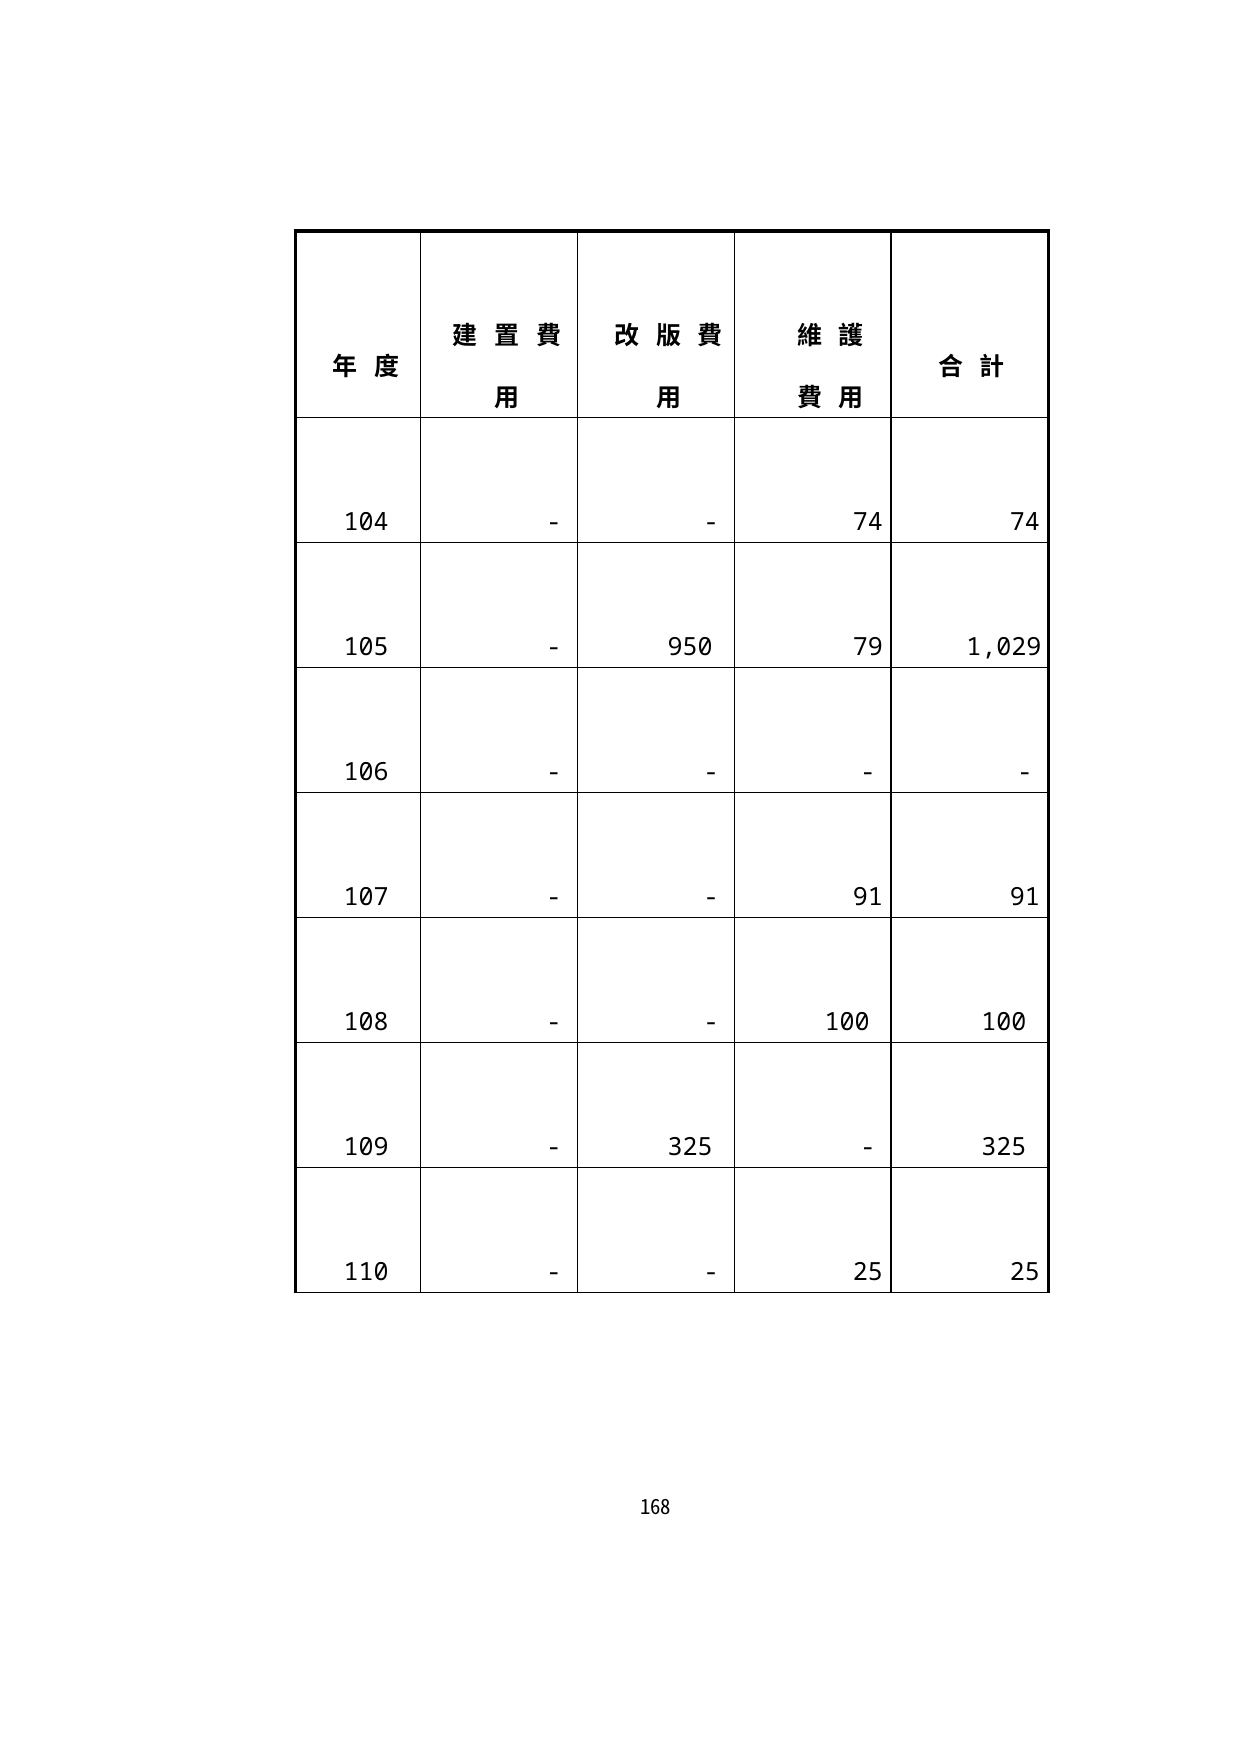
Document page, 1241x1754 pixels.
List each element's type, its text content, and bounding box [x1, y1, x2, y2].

table_cell 107 [297, 793, 420, 917]
table_cell 325 [578, 1043, 734, 1167]
table_cell - [421, 1043, 577, 1167]
table_cell 325 [892, 1043, 1047, 1167]
table_cell 105 [297, 543, 420, 667]
table_cell - [421, 418, 577, 542]
table_cell 25 [892, 1168, 1047, 1292]
table_cell 100 [892, 918, 1047, 1042]
table_cell 109 [297, 1043, 420, 1167]
table_cell 74 [892, 418, 1047, 542]
table_header 維護費用 [735, 233, 890, 417]
table_cell - [578, 918, 734, 1042]
table_cell - [578, 793, 734, 917]
table_cell - [421, 918, 577, 1042]
table_cell 950 [578, 543, 734, 667]
table_cell 106 [297, 668, 420, 792]
table_cell 1,029 [892, 543, 1047, 667]
table_cell 91 [735, 793, 890, 917]
table_cell - [892, 668, 1047, 792]
table_cell 104 [297, 418, 420, 542]
table_cell 74 [735, 418, 890, 542]
table_header 建置費用 [421, 233, 577, 417]
table_cell - [421, 793, 577, 917]
table_cell 25 [735, 1168, 890, 1292]
table_cell - [735, 668, 890, 792]
table_header 合計 [892, 233, 1047, 417]
table_cell - [421, 668, 577, 792]
table_cell 110 [297, 1168, 420, 1292]
table_cell - [421, 543, 577, 667]
table_cell 100 [735, 918, 890, 1042]
table_header 年度 [297, 233, 420, 417]
table_cell 79 [735, 543, 890, 667]
table_header 改版費用 [578, 233, 734, 417]
table_cell - [578, 668, 734, 792]
table_cell 91 [892, 793, 1047, 917]
table_cell 108 [297, 918, 420, 1042]
table_cell - [578, 418, 734, 542]
table_cell - [735, 1043, 890, 1167]
table_cell - [421, 1168, 577, 1292]
table_cell - [578, 1168, 734, 1292]
